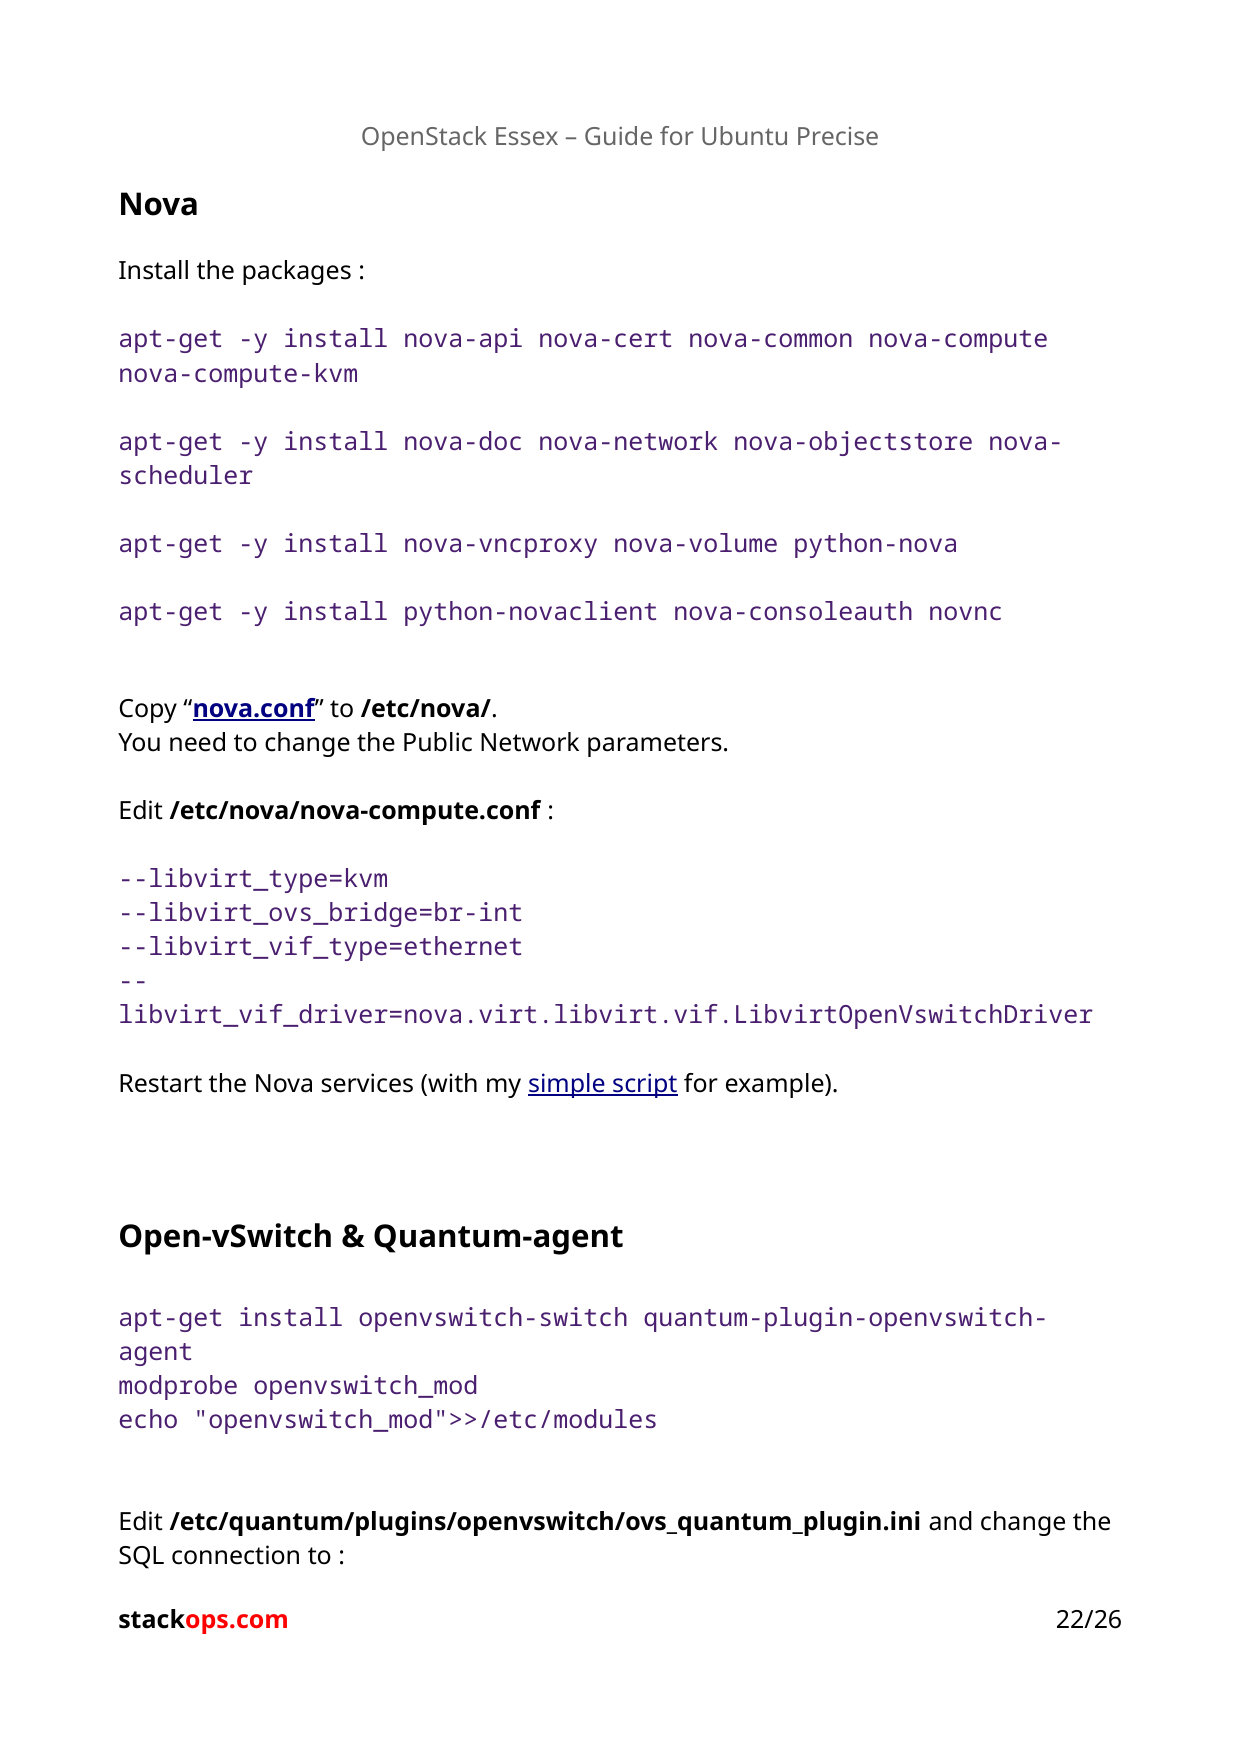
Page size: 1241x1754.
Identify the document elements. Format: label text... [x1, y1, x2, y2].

text apt-get -y install nova-api nova-cert nova-common nova-compute nova-compute-kvm [118, 321, 1122, 389]
text --libvirt_vif_driver=nova.virt.libvirt.vif.LibvirtOpenVswitchDriver [118, 963, 1122, 1031]
text modprobe openvswitch_mod [118, 1368, 1122, 1402]
text Edit /etc/quantum/plugins/openvswitch/ovs_quantum_plugin.ini and change the SQL connection to : [118, 1504, 1122, 1572]
text Open-vSwitch & Quantum-agent [118, 1214, 1122, 1257]
text apt-get -y install nova-vncproxy nova-volume python-nova [118, 526, 1122, 559]
text --libvirt_vif_type=ethernet [118, 929, 1122, 963]
text echo "openvswitch_mod">>/etc/modules [118, 1402, 1122, 1436]
text --libvirt_type=kvm [118, 861, 1122, 895]
text apt-get -y install python-novaclient nova-consoleauth novnc [118, 594, 1122, 628]
text Edit /etc/nova/nova-compute.conf : [118, 793, 1122, 827]
text apt-get -y install nova-doc nova-network nova-objectstore nova-scheduler [118, 423, 1122, 491]
text You need to change the Public Network parameters. [118, 724, 1122, 759]
text Copy “nova.conf” to /etc/nova/. [118, 691, 1122, 724]
text Restart the Nova services (with my simple script for example). [118, 1065, 1122, 1099]
text --libvirt_ovs_bridge=br-int [118, 895, 1122, 929]
text Install the packages : [118, 253, 1122, 287]
text Nova [118, 182, 1122, 224]
text apt-get install openvswitch-switch quantum-plugin-openvswitch-agent [118, 1299, 1122, 1368]
